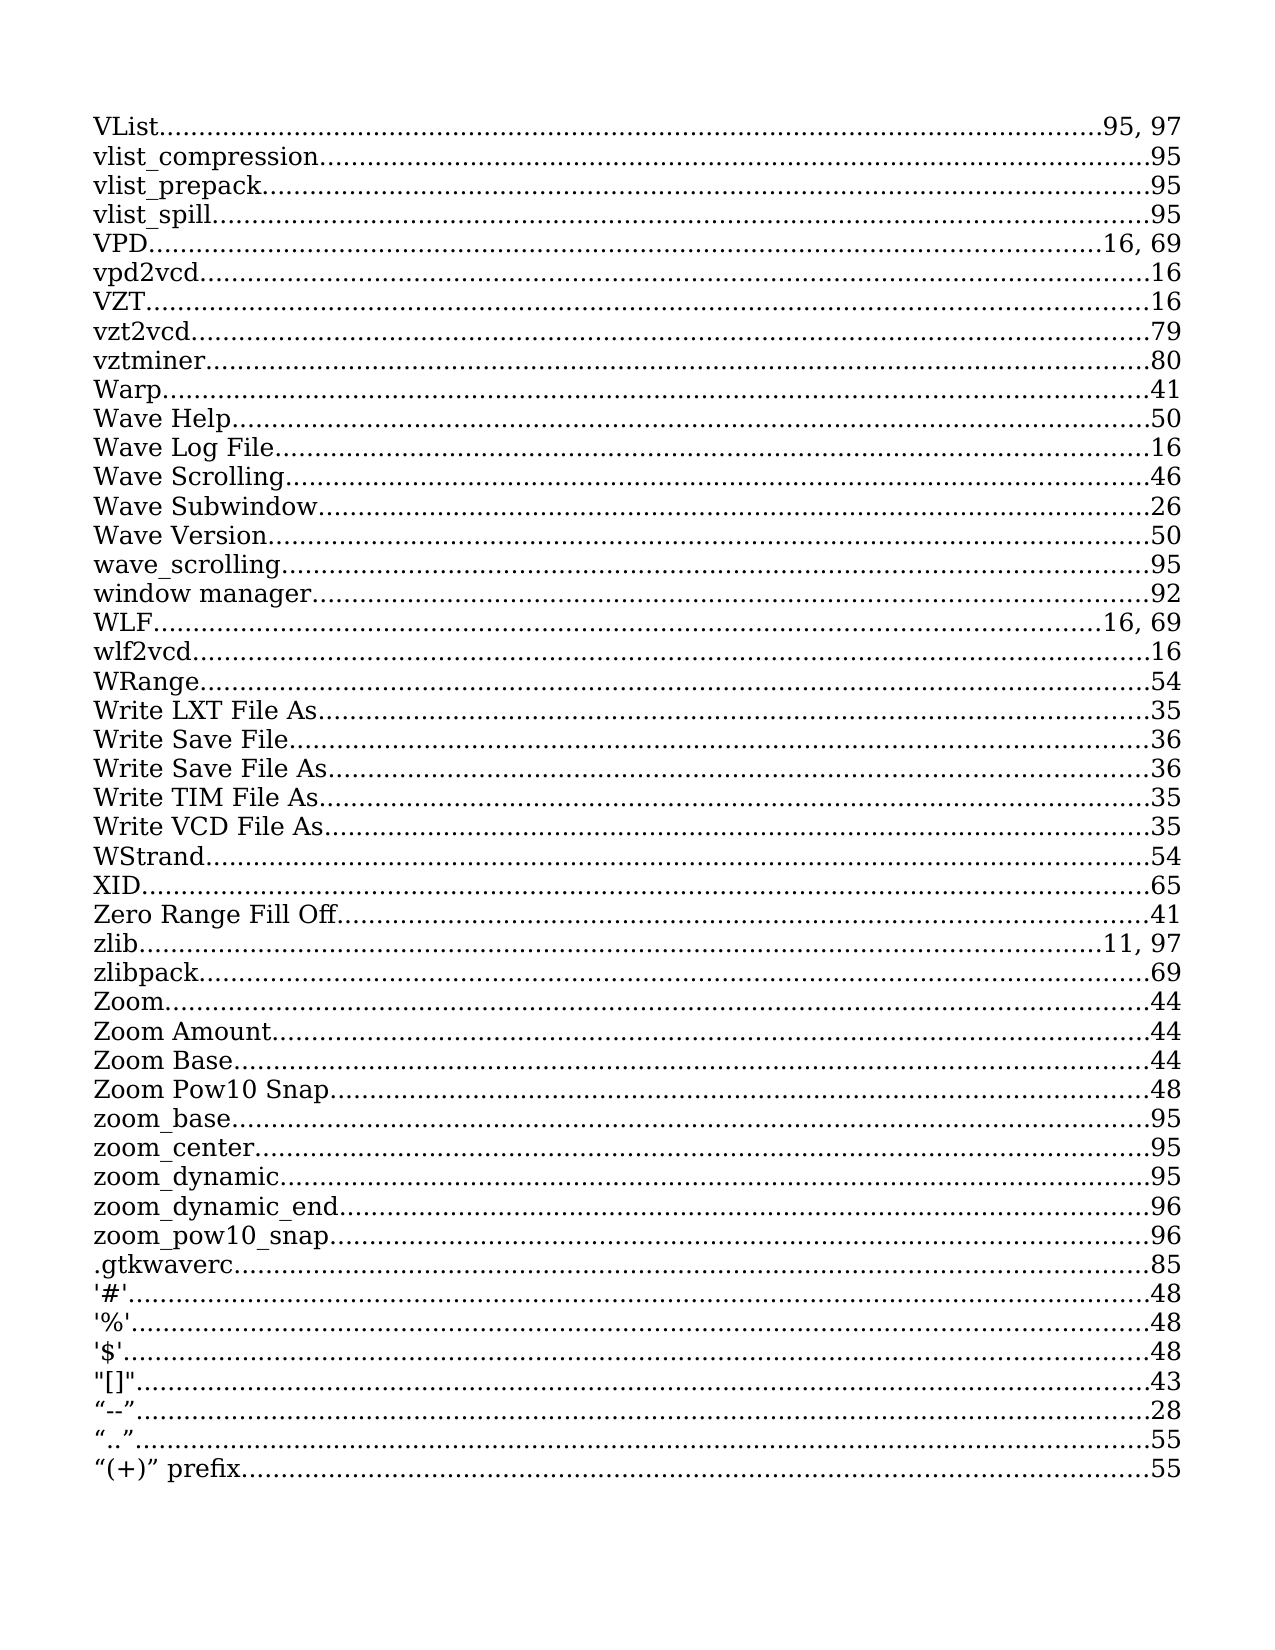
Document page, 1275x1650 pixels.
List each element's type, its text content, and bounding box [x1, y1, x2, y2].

text Wave Scrolling 46 [93, 462, 1182, 492]
text zoom_pow10_snap 96 [93, 1221, 1182, 1250]
text Zoom 44 [93, 987, 1182, 1017]
text VPD 16, 69 [93, 229, 1182, 258]
text zlibpack 69 [93, 958, 1182, 987]
text '%' 48 [93, 1308, 1182, 1337]
text XID 65 [93, 871, 1182, 900]
text Zoom Base 44 [93, 1046, 1182, 1075]
text wlf2vcd 16 [93, 637, 1182, 667]
text VZT 16 [93, 287, 1182, 317]
text WStrand 54 [93, 842, 1182, 871]
text zoom_center 95 [93, 1133, 1182, 1162]
text Write Save File 36 [93, 725, 1182, 754]
text vpd2vcd 16 [93, 258, 1182, 287]
text Zero Range Fill Off 41 [93, 900, 1182, 929]
text zoom_base 95 [93, 1104, 1182, 1133]
text Warp 41 [93, 375, 1182, 404]
text vztminer 80 [93, 346, 1182, 375]
text Write Save File As 36 [93, 754, 1182, 783]
text vzt2vcd 79 [93, 317, 1182, 346]
text .gtkwaverc 85 [93, 1250, 1182, 1279]
text Write VCD File As 35 [93, 812, 1182, 842]
text vlist_compression 95 [93, 142, 1182, 171]
text VList 95, 97 [93, 112, 1182, 142]
text Write TIM File As 35 [93, 783, 1182, 812]
text zoom_dynamic 95 [93, 1162, 1182, 1192]
text '$' 48 [93, 1337, 1182, 1367]
text vlist_prepack 95 [93, 171, 1182, 200]
text vlist_spill 95 [93, 200, 1182, 229]
text WLF 16, 69 [93, 608, 1182, 637]
text “..” 55 [93, 1425, 1182, 1454]
text Wave Subwindow 26 [93, 492, 1182, 521]
text Zoom Amount 44 [93, 1017, 1182, 1046]
text '#' 48 [93, 1279, 1182, 1308]
text Wave Log File 16 [93, 433, 1182, 462]
text “(+)” prefix 55 [93, 1454, 1182, 1483]
text “--” 28 [93, 1396, 1182, 1425]
text wave_scrolling 95 [93, 550, 1182, 579]
text "[]" 43 [93, 1367, 1182, 1396]
text zlib 11, 97 [93, 929, 1182, 958]
text Write LXT File As 35 [93, 696, 1182, 725]
text window manager 92 [93, 579, 1182, 608]
text Wave Version 50 [93, 521, 1182, 550]
text Wave Help 50 [93, 404, 1182, 433]
text zoom_dynamic_end 96 [93, 1192, 1182, 1221]
text Zoom Pow10 Snap 48 [93, 1075, 1182, 1104]
text WRange 54 [93, 667, 1182, 696]
